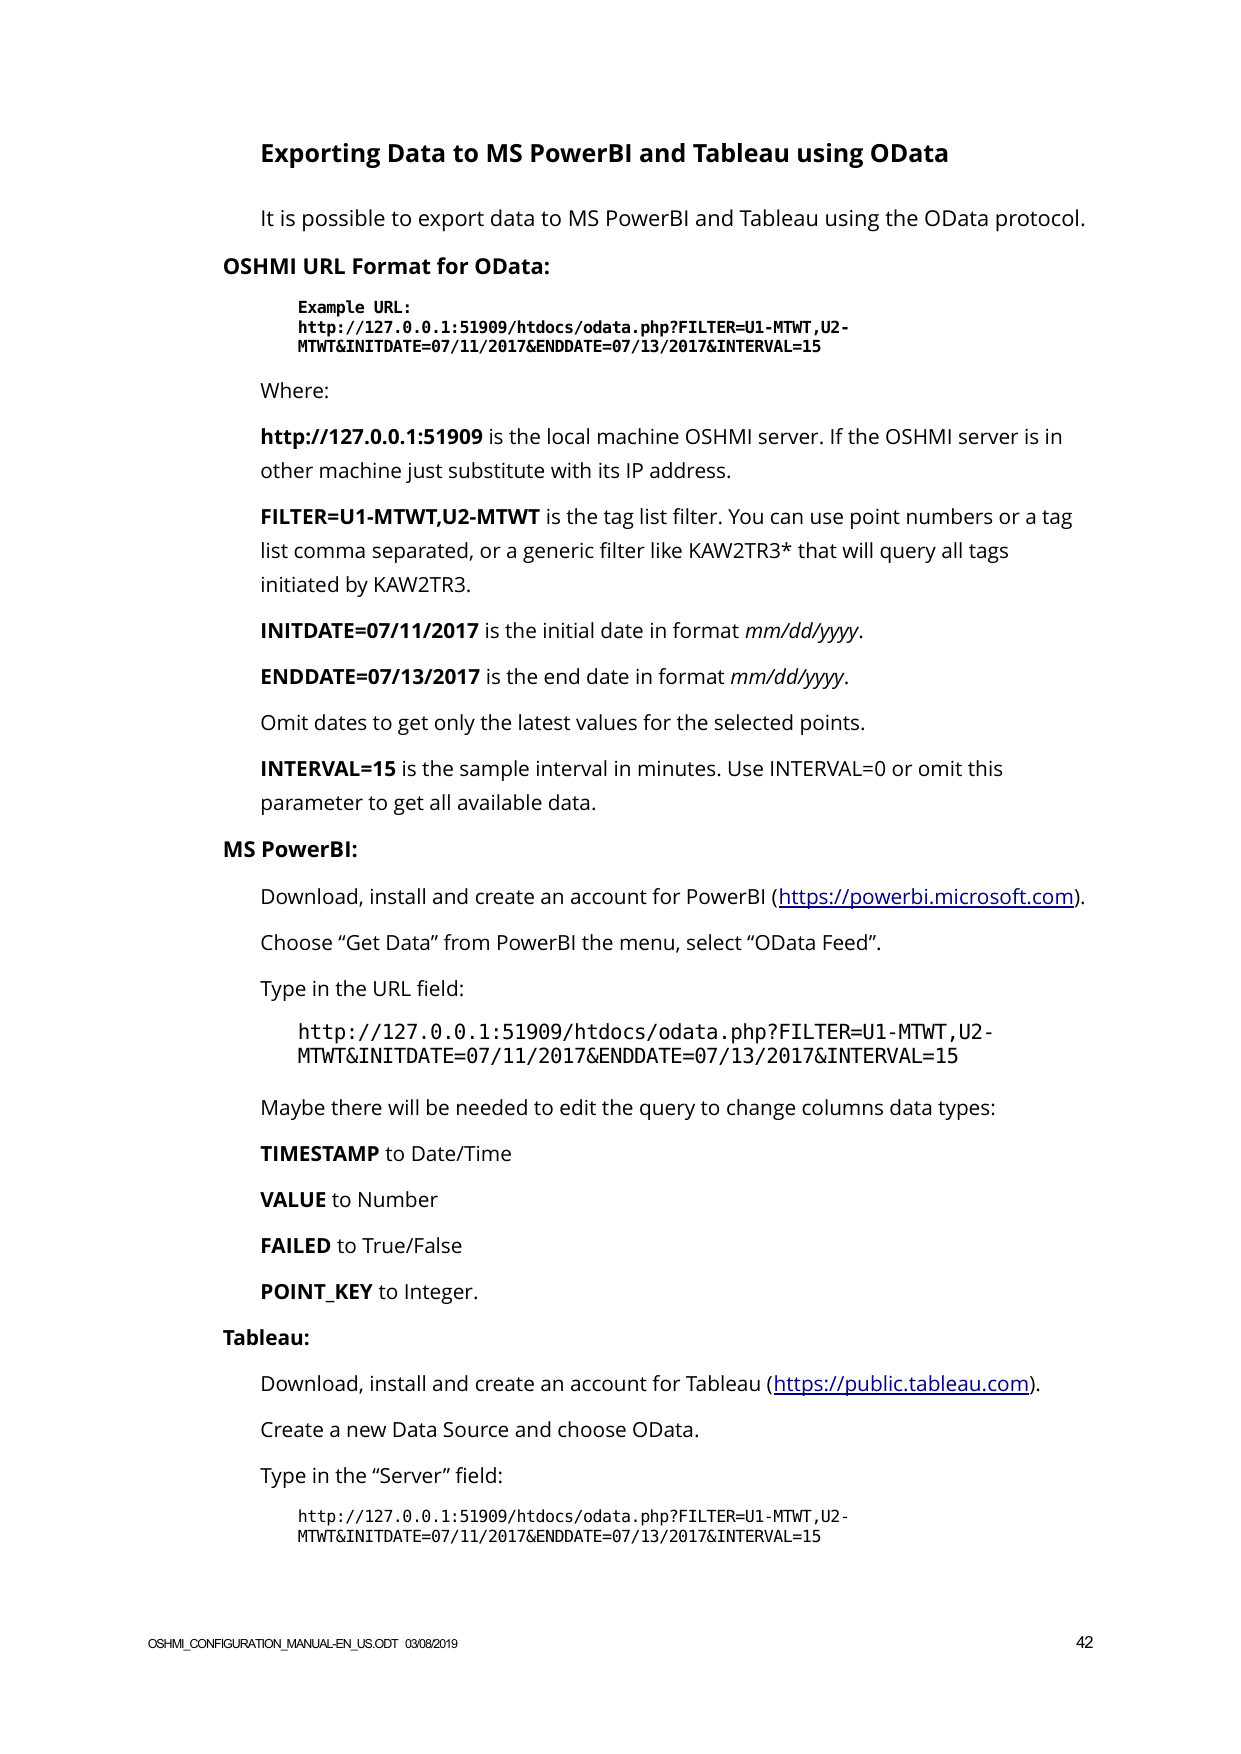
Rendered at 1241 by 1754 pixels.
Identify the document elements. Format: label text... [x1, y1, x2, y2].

text VALUE to Number [260, 1185, 1093, 1213]
text MS PowerBI: [223, 834, 1093, 864]
text OSHMI URL Format for OData: [223, 251, 1093, 280]
text Tableau: [223, 1323, 1093, 1352]
text ENDDATE=07/13/2017 is the end date in format mm/dd/yyyy. [260, 662, 1093, 691]
subtitle Exporting Data to MS PowerBI and Tableau using OData [260, 136, 1093, 170]
text TIMESTAMP to Date/Time [260, 1139, 1093, 1167]
text INITDATE=07/11/2017 is the initial date in format mm/dd/yyyy. [260, 616, 1093, 644]
text It is possible to export data to MS PowerBI and Tableau using the OData protocol. [260, 203, 1093, 233]
text http://127.0.0.1:51909/htdocs/odata.php?FILTER=U1-MTWT,U2-MTWT&INITDATE=07/11/2017&ENDDATE=07/13/2017&INTERVAL=15 [298, 318, 1093, 356]
text Choose “Get Data” from PowerBI the menu, select “OData Feed”. [260, 928, 1093, 957]
text Type in the URL field: [260, 974, 1093, 1003]
text Maybe there will be needed to edit the query to change columns data types: [260, 1093, 1093, 1121]
text Type in the “Server” field: [260, 1461, 1093, 1490]
text Download, install and create an account for Tableau (https://public.tableau.com). [260, 1369, 1093, 1398]
text http://127.0.0.1:51909 is the local machine OSHMI server. If the OSHMI server is in other machine just substitute with its IP address. [260, 422, 1093, 484]
text FAILED to True/False [260, 1231, 1093, 1259]
text Omit dates to get only the latest values for the selected points. [260, 708, 1093, 737]
text Download, install and create an account for PowerBI (https://powerbi.microsoft.com). [260, 882, 1093, 911]
text Create a new Data Source and choose OData. [260, 1415, 1093, 1444]
text INTERVAL=15 is the sample interval in minutes. Use INTERVAL=0 or omit this parameter to get all available data. [260, 754, 1093, 817]
text http://127.0.0.1:51909/htdocs/odata.php?FILTER=U1-MTWT,U2-MTWT&INITDATE=07/11/2017&ENDDATE=07/13/2017&INTERVAL=15 [298, 1507, 1093, 1546]
text FILTER=U1-MTWT,U2-MTWT is the tag list filter. You can use point numbers or a tag list comma separated, or a generic filter like KAW2TR3* that will query all tags initiated by KAW2TR3. [260, 502, 1093, 598]
text http://127.0.0.1:51909/htdocs/odata.php?FILTER=U1-MTWT,U2-MTWT&INITDATE=07/11/2017&ENDDATE=07/13/2017&INTERVAL=15 [298, 1020, 1093, 1069]
text Where: [260, 376, 1093, 404]
text Example URL: [298, 298, 1093, 318]
text POINT_KEY to Integer. [260, 1277, 1093, 1306]
